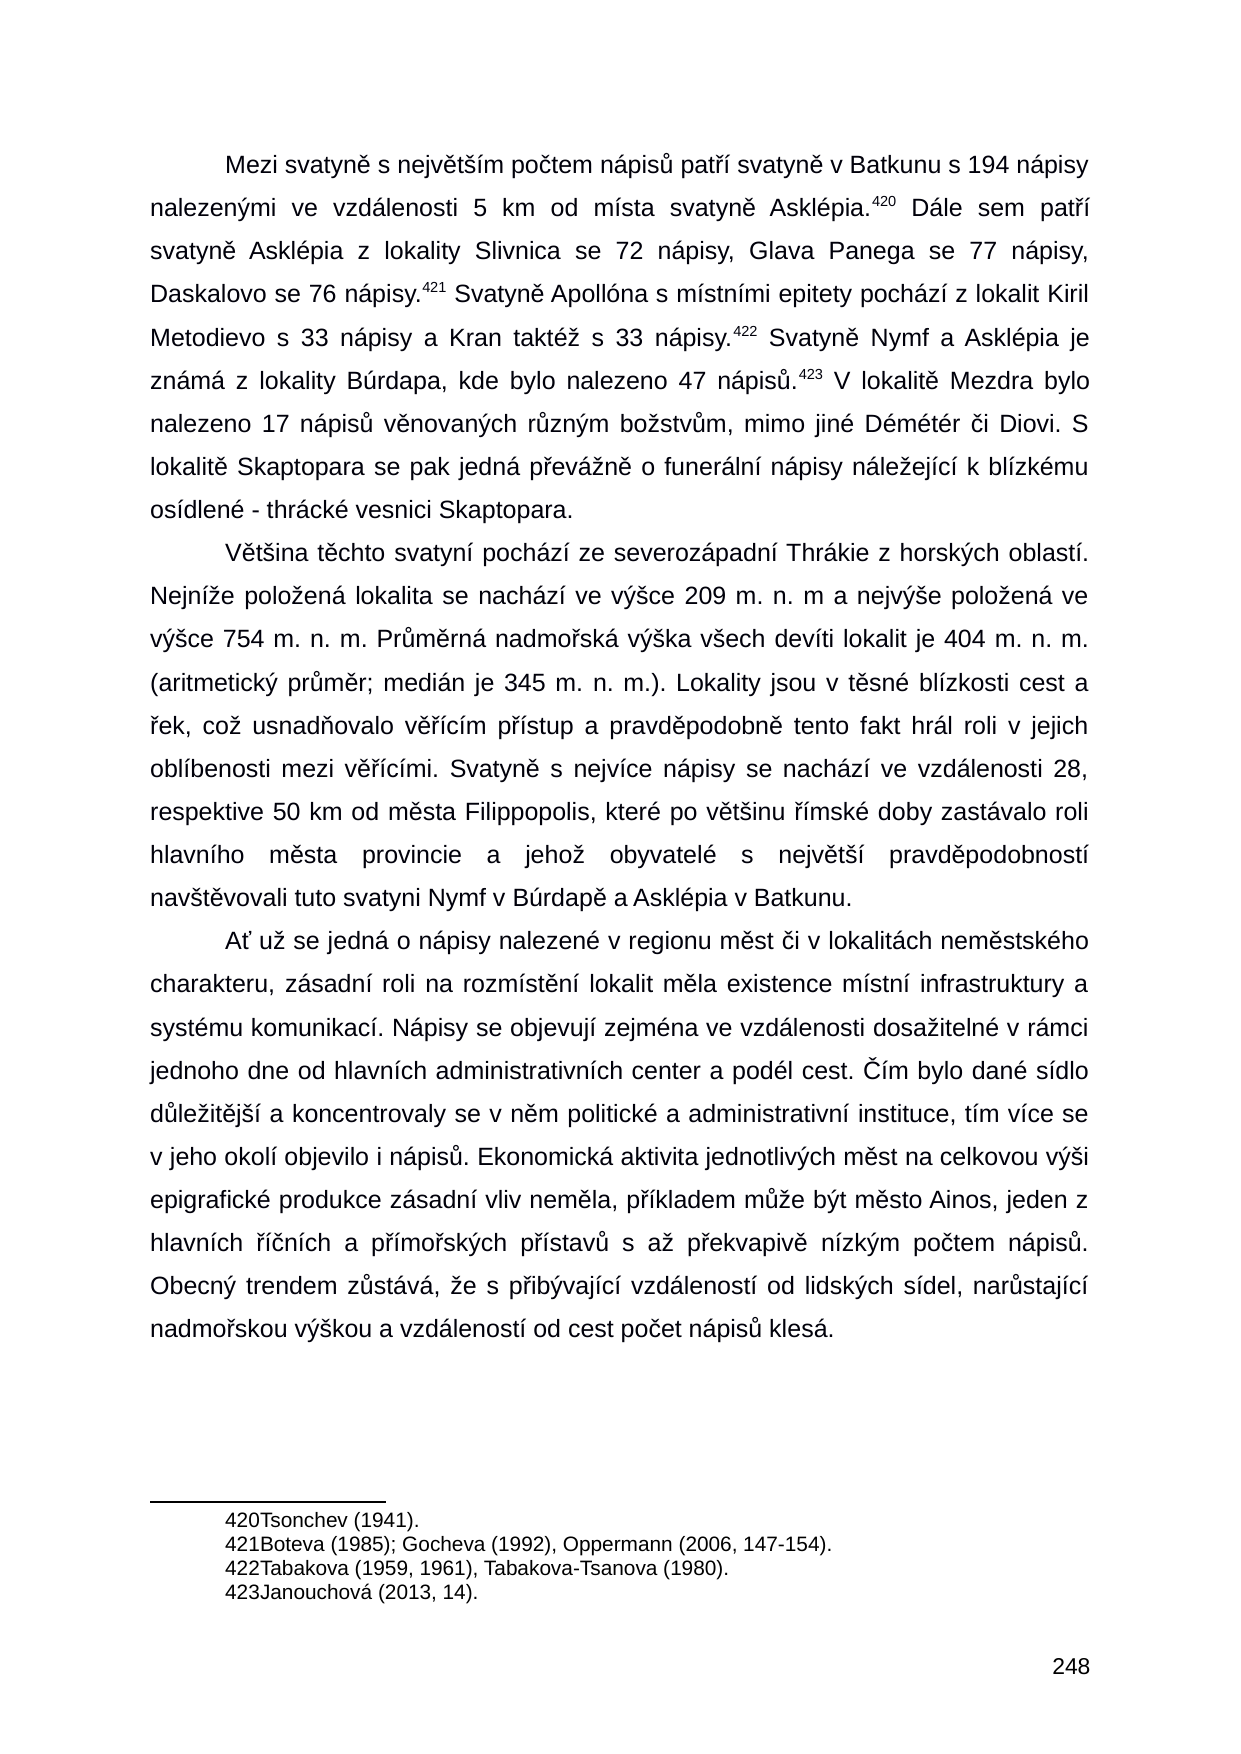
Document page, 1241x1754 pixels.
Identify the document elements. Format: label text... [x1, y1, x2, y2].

text Mezi svatyně s největším počtem nápisů patří svatyně v Batkunu s 194 nápisy nalezenými ve vzdálenosti 5 km od místa svatyně Asklépia. Dále sem patří svatyně Asklépia z lokality Slivnica se 72 nápisy, Glava Panega se 77 nápisy, Daskalovo se 76 nápisy. Svatyně Apollóna s místními epitety pochází z lokalit Kiril Metodievo s 33 nápisy a Kran taktéž s 33 nápisy. Svatyně Nymf a Asklépia je známá z lokality Búrdapa, kde bylo nalezeno 47 nápisů. V lokalitě Mezdra bylo nalezeno 17 nápisů věnovaných různým božstvům, mimo jiné Démétér či Diovi. S lokalitě Skaptopara se pak jedná převážně o funerální nápisy náležející k blízkému osídlené - thrácké vesnici Skaptopara. [150, 150, 1090, 524]
text Tabakova (1959, 1961), Tabakova-Tsanova (1980). [150, 1556, 1090, 1580]
text Janouchová (2013, 14). [150, 1580, 1090, 1604]
text Ať už se jedná o nápisy nalezené v regionu měst či v lokalitách neměstského charakteru, zásadní roli na rozmístění lokalit měla existence místní infrastruktury a systému komunikací. Nápisy se objevují zejména ve vzdálenosti dosažitelné v rámci jednoho dne od hlavních administrativních center a podél cest. Čím bylo dané sídlo důležitější a koncentrovaly se v něm politické a administrativní instituce, tím více se v jeho okolí objevilo i nápisů. Ekonomická aktivita jednotlivých měst na celkovou výši epigrafické produkce zásadní vliv neměla, příkladem může být město Ainos, jeden z hlavních říčních a přímořských přístavů s až překvapivě nízkým počtem nápisů. Obecný trendem zůstává, že s přibývající vzdáleností od lidských sídel, narůstající nadmořskou výškou a vzdáleností od cest počet nápisů klesá. [150, 926, 1090, 1343]
text Boteva (1985); Gocheva (1992), Oppermann (2006, 147-154). [150, 1532, 1090, 1556]
text Většina těchto svatyní pochází ze severozápadní Thrákie z horských oblastí. Nejníže položená lokalita se nachází ve výšce 209 m. n. m a nejvýše položená ve výšce 754 m. n. m. Průměrná nadmořská výška všech devíti lokalit je 404 m. n. m. (aritmetický průměr; medián je 345 m. n. m.). Lokality jsou v těsné blízkosti cest a řek, což usnadňovalo věřícím přístup a pravděpodobně tento fakt hrál roli v jejich oblíbenosti mezi věřícími. Svatyně s nejvíce nápisy se nachází ve vzdálenosti 28, respektive 50 km od města Filippopolis, které po většinu římské doby zastávalo roli hlavního města provincie a jehož obyvatelé s největší pravděpodobností navštěvovali tuto svatyni Nymf v Búrdapě a Asklépia v Batkunu. [150, 538, 1090, 912]
text Tsonchev (1941). [150, 1508, 1090, 1532]
